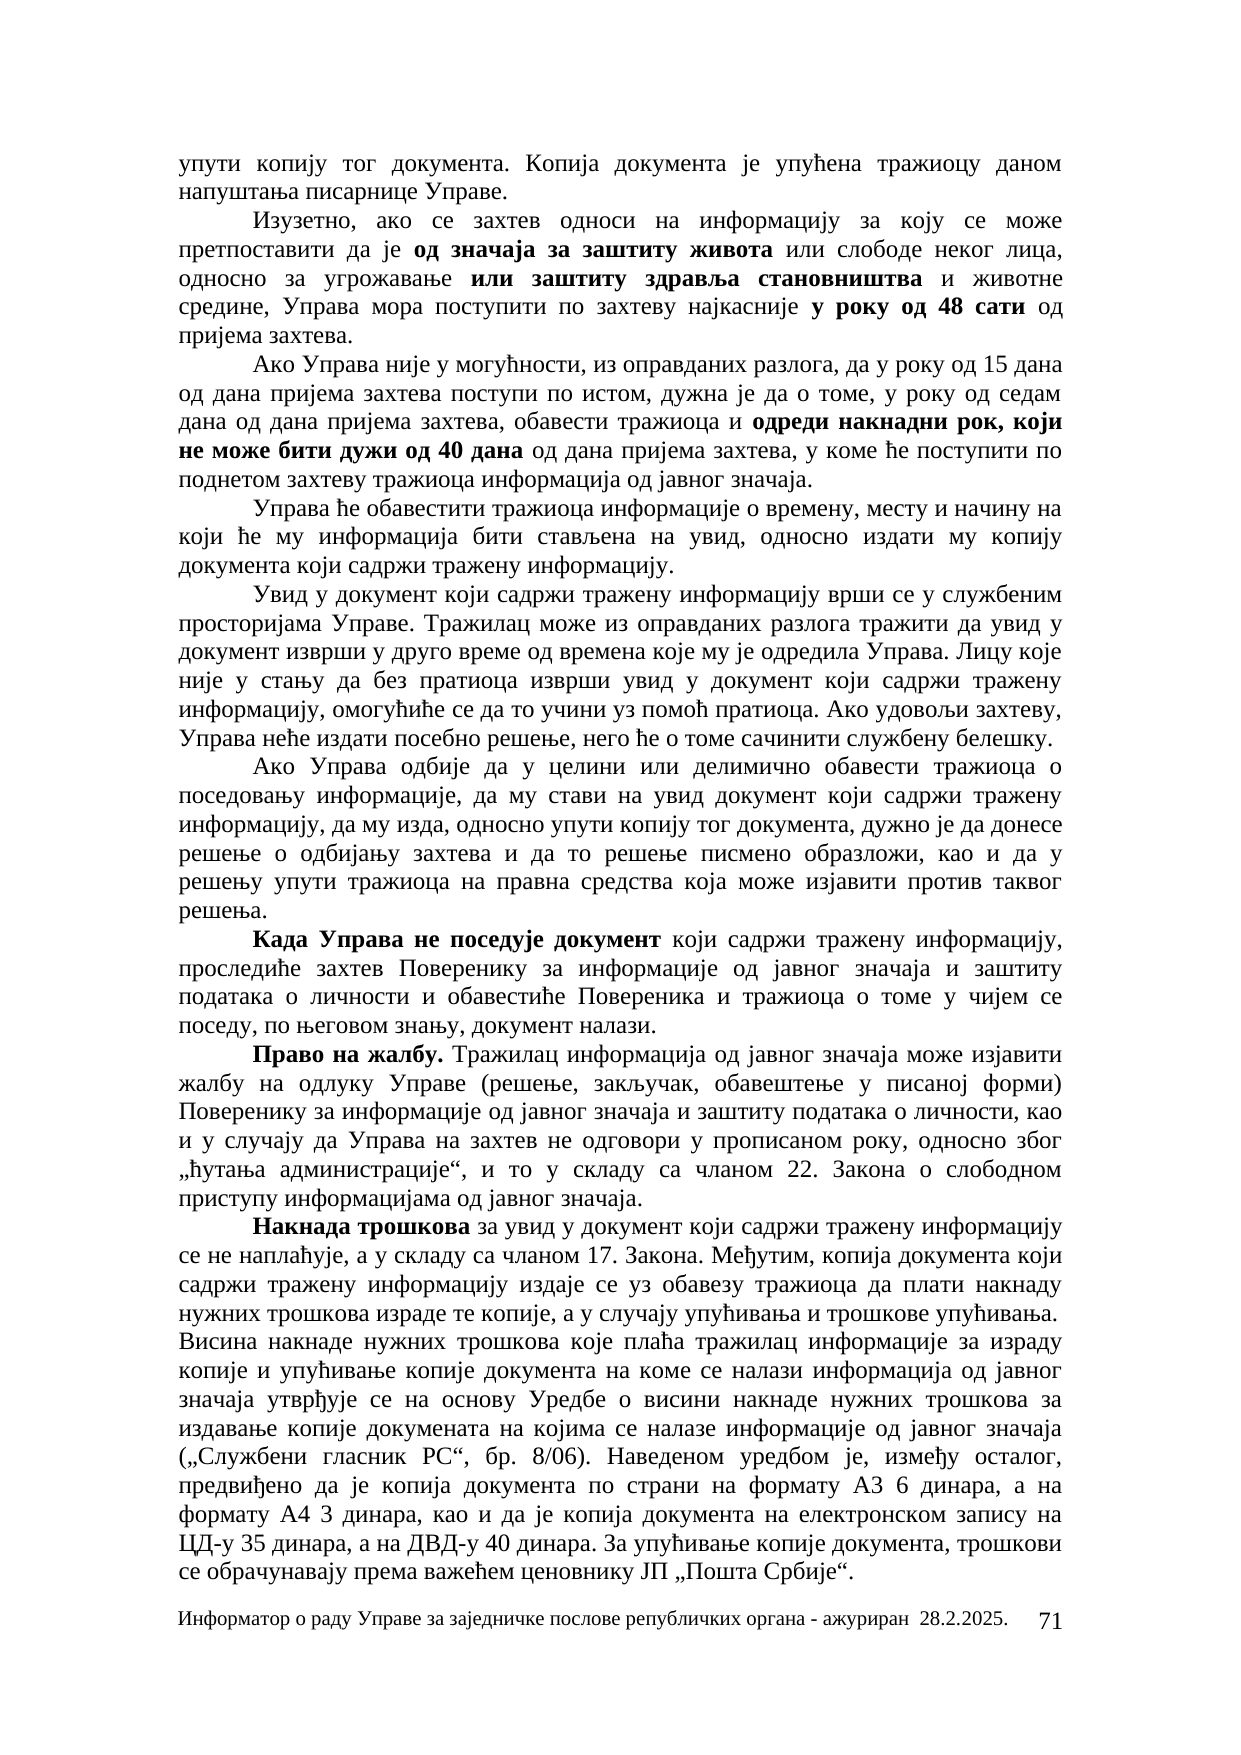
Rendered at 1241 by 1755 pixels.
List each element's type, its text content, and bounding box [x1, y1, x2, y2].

text Управа ће обавестити тражиоца информације о времену, месту и начину на који ће му информација бити стављена на увид, односно издати му копију документа који садржи тражену информацију. [178, 493, 1063, 579]
text Право на жалбу. Тражилац информација од јавног значаја може изјавити жалбу на одлуку Управе (решење, закључак, обавештење у писаној форми) Поверенику за информације од јавног значаја и заштиту података о личности, као и у случају да Управа на захтев не одговори у прописаном року, односно због „ћутања администрације“, и то у складу са чланом 22. Закона о слободном приступу информацијама од јавног значаја. [178, 1039, 1063, 1211]
text Висина накнаде нужних трошкова које плаћа тражилац информације за израду копије и упућивање копије документа на коме се налази информација од јавног значаја утврђује се на основу Уредбе о висини накнаде нужних трошкова за издавање копије докумената на којима се налазе информације од јавног значаја („Службени гласник РС“, бр. 8/06). Наведеном уредбом је, између осталог, предвиђено да је копија документа по страни на формату А3 6 динара, а на формату А4 3 динара, као и да је копија документа на електронском запису на ЦД-у 35 динара, а на ДВД-у 40 динара. За упућивање копије документа, трошкови се обрачунавају према важећем ценовнику ЈП „Пошта Србије“. [178, 1326, 1063, 1585]
text Накнада трошкова за увид у документ који садржи тражену информацију се не наплаћује, а у складу са чланом 17. Закона. Међутим, копија документа који садржи тражену информацију издаје се уз обавезу тражиоца да плати накнаду нужних трошкова израде те копије, а у случају упућивања и трошкове упућивања. [178, 1211, 1063, 1326]
text Изузетно, ако се захтев односи на информацију за коју се може претпоставити да је од значаја за заштиту живота или слободе неког лица, односно за угрожавање или заштиту здравља становништва и животне средине, Управа мора поступити по захтеву најкасније у року од 48 сати од пријема захтева. [178, 205, 1063, 349]
text Када Управа не поседује документ који садржи тражену информацију, проследиће захтев Поверенику за информације од јавног значаја и заштиту података о личности и обавестиће Повереника и тражиоца о томе у чијем се поседу, по његовом знању, документ налази. [178, 924, 1063, 1039]
text упути копију тог документа. Копија документа је упућена тражиоцу даном напуштања писарнице Управе. [178, 148, 1063, 205]
text Ако Управа није у могућности, из оправданих разлога, да у року од 15 дана од дана пријема захтева поступи по истом, дужна је да о томе, у року од седам дана од дана пријема захтева, обавести тражиоца и одреди накнадни рок, који не може бити дужи од 40 дана од дана пријема захтева, у коме ће поступити по поднетом захтеву тражиоца информација од јавног значаја. [178, 349, 1063, 493]
text Увид у документ који садржи тражену информацију врши се у службеним просторијама Управе. Тражилац може из оправданих разлога тражити да увид у документ изврши у друго време од времена које му је одредила Управа. Лицу које није у стању да без пратиоца изврши увид у документ који садржи тражену информацију, омогућиће се да то учини уз помоћ пратиоца. Ако удовољи захтеву, Управа неће издати посебно решење, него ће о томе сачинити службену белешку. [178, 579, 1063, 751]
text Ако Управа одбије да у целини или делимично обавести тражиоца о поседовању информације, да му стави на увид документ који садржи тражену информацију, да му изда, односно упути копију тог документа, дужно је да донесе решење о одбијању захтева и да то решење писмено образложи, као и да у решењу упути тражиоца на правна средства која може изјавити против таквог решења. [178, 751, 1063, 924]
